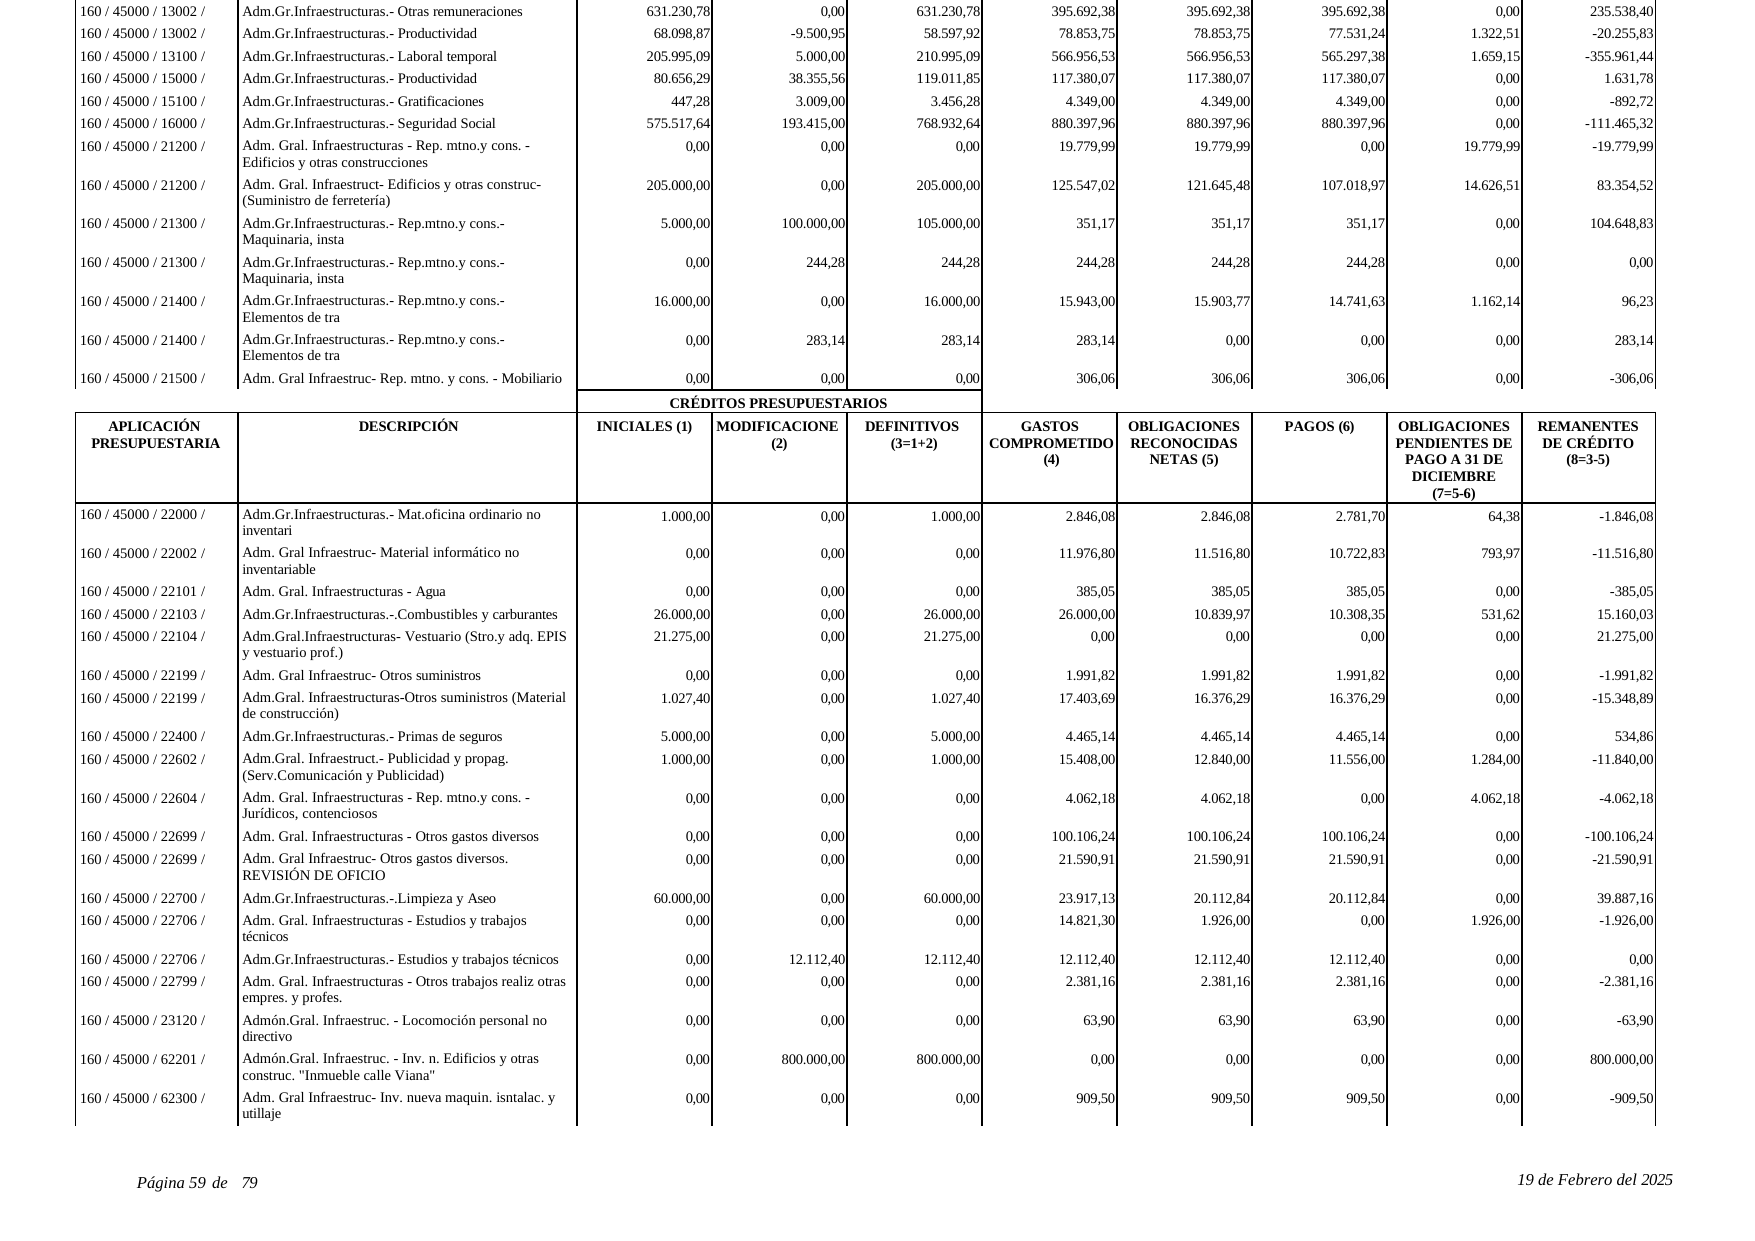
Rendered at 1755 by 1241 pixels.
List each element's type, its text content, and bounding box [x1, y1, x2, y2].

table_cell 0,00 [1388, 665, 1521, 687]
table_cell -15.348,89 [1523, 687, 1655, 726]
table_cell Adm. Gral. Infraestructuras - Rep. mtno.y cons. - Jurídicos, contenciosos [239, 787, 576, 826]
table_cell 1.991,82 [983, 665, 1116, 687]
table_header [75, 389, 576, 412]
table_cell 0,00 [848, 910, 981, 948]
table_cell 19.779,99 [1388, 135, 1521, 174]
table_cell 0,00 [1388, 68, 1521, 90]
table_cell 160 / 45000 / 21400 / [76, 290, 237, 329]
table_cell GASTOS COMPROMETIDO (4) [983, 413, 1116, 502]
table_cell 531,62 [1388, 603, 1521, 626]
table_cell 283,14 [983, 329, 1116, 367]
table_cell 205.000,00 [848, 174, 981, 212]
table_cell -1.926,00 [1523, 910, 1655, 948]
table_cell 909,50 [983, 1087, 1116, 1126]
table_cell Adm.Gr.Infraestructuras.- Rep.mtno.y cons.-Elementos de tra [239, 290, 576, 329]
table_cell 63,90 [1118, 1010, 1251, 1048]
table_cell 385,05 [1118, 581, 1251, 603]
table_cell DESCRIPCIÓN [239, 413, 576, 502]
table_cell -11.516,80 [1523, 541, 1655, 581]
table_cell 566.956,53 [1118, 45, 1251, 67]
table_cell 0,00 [578, 135, 711, 174]
table_cell 16.000,00 [578, 290, 711, 329]
table_cell 160 / 45000 / 22103 / [76, 603, 237, 626]
table_cell 244,28 [713, 251, 846, 290]
table_cell 160 / 45000 / 22199 / [76, 665, 237, 687]
table_cell 0,00 [578, 826, 711, 848]
table_cell 1.000,00 [848, 504, 981, 541]
table_header CRÉDITOS PRESUPUESTARIOS [578, 391, 981, 412]
table_cell 1.926,00 [1388, 910, 1521, 948]
table_cell 160 / 45000 / 22002 / [76, 541, 237, 581]
table_cell -2.381,16 [1523, 971, 1655, 1009]
table_cell 20.112,84 [1118, 887, 1251, 909]
table_cell 2.846,08 [1118, 504, 1251, 541]
table_cell 0,00 [713, 504, 846, 541]
table_cell 1.000,00 [578, 748, 711, 787]
table_cell 39.887,16 [1523, 887, 1655, 909]
table_cell 1.322,51 [1388, 23, 1521, 45]
table_cell 11.516,80 [1118, 541, 1251, 581]
table_cell 0,00 [713, 0, 846, 22]
table_cell 0,00 [713, 787, 846, 826]
table_cell 100.106,24 [983, 826, 1116, 848]
table_cell Adm.Gr.Infraestructuras.- Primas de seguros [239, 726, 576, 748]
table_cell 0,00 [1253, 329, 1386, 367]
table_cell 160 / 45000 / 23120 / [76, 1010, 237, 1048]
table_cell 117.380,07 [983, 68, 1116, 90]
table_cell 210.995,09 [848, 45, 981, 67]
table_cell 0,00 [713, 848, 846, 887]
table_cell 244,28 [1253, 251, 1386, 290]
table_cell 16.000,00 [848, 290, 981, 329]
table_cell 3.009,00 [713, 90, 846, 112]
table_cell 160 / 45000 / 21300 / [76, 213, 237, 251]
table_cell 0,00 [713, 726, 846, 748]
table_cell 26.000,00 [848, 603, 981, 626]
table_cell Adm.Gr.Infraestructuras.- Productividad [239, 68, 576, 90]
table_cell 0,00 [848, 541, 981, 581]
table_cell 4.465,14 [983, 726, 1116, 748]
table_cell OBLIGACIONES RECONOCIDAS NETAS (5) [1118, 413, 1251, 502]
table_cell 64,38 [1388, 504, 1521, 541]
table_cell 160 / 45000 / 21500 / [76, 368, 237, 389]
table_cell 17.403,69 [983, 687, 1116, 726]
table_cell 160 / 45000 / 62201 / [76, 1048, 237, 1087]
table_cell 2.846,08 [983, 504, 1116, 541]
table_cell 160 / 45000 / 16000 / [76, 113, 237, 135]
table_cell 12.112,40 [1118, 948, 1251, 971]
table_cell 534,86 [1523, 726, 1655, 748]
table_cell 0,00 [1388, 1048, 1521, 1087]
table_cell 0,00 [1388, 329, 1521, 367]
table_cell 4.062,18 [983, 787, 1116, 826]
table_cell 0,00 [578, 1010, 711, 1048]
table_cell 160 / 45000 / 13002 / [76, 0, 237, 22]
table_cell 15.160,03 [1523, 603, 1655, 626]
table_cell 205.000,00 [578, 174, 711, 212]
table_cell -111.465,32 [1523, 113, 1655, 135]
table_cell 14.626,51 [1388, 174, 1521, 212]
table_cell 0,00 [713, 626, 846, 664]
table_cell -355.961,44 [1523, 45, 1655, 67]
table_cell OBLIGACIONES PENDIENTES DE PAGO A 31 DE DICIEMBRE (7=5-6) [1388, 413, 1521, 502]
table_cell 0,00 [848, 826, 981, 848]
table_cell 880.397,96 [1118, 113, 1251, 135]
table_cell 160 / 45000 / 22706 / [76, 910, 237, 948]
table_cell -909,50 [1523, 1087, 1655, 1126]
table_cell INICIALES (1) [578, 413, 711, 502]
table_cell PAGOS (6) [1253, 413, 1386, 502]
table_cell 244,28 [848, 251, 981, 290]
table_cell 0,00 [1523, 948, 1655, 971]
table_cell Adm. Gral. Infraestructuras - Agua [239, 581, 576, 603]
table_cell Adm.Gr.Infraestructuras.- Mat.oficina ordinario no inventari [239, 504, 576, 541]
table_cell 23.917,13 [983, 887, 1116, 909]
table_cell 4.465,14 [1253, 726, 1386, 748]
table_cell 0,00 [713, 687, 846, 726]
table_cell 1.162,14 [1388, 290, 1521, 329]
table_cell 0,00 [1388, 948, 1521, 971]
table_cell 1.659,15 [1388, 45, 1521, 67]
table_cell 60.000,00 [578, 887, 711, 909]
table_cell 1.926,00 [1118, 910, 1251, 948]
table_cell 1.631,78 [1523, 68, 1655, 90]
table_cell 160 / 45000 / 22799 / [76, 971, 237, 1009]
table_cell 125.547,02 [983, 174, 1116, 212]
table_cell -306,06 [1523, 368, 1655, 389]
table_cell 0,00 [578, 329, 711, 367]
table_cell 15.903,77 [1118, 290, 1251, 329]
table_cell 1.991,82 [1253, 665, 1386, 687]
table_cell 20.112,84 [1253, 887, 1386, 909]
table_cell 193.415,00 [713, 113, 846, 135]
table_cell 0,00 [848, 848, 981, 887]
table_cell 4.349,00 [983, 90, 1116, 112]
table_cell 631.230,78 [848, 0, 981, 22]
table_cell 0,00 [578, 848, 711, 887]
table_cell 160 / 45000 / 22101 / [76, 581, 237, 603]
table_cell Adm. Gral Infraestruc- Otros gastos diversos. REVISIÓN DE OFICIO [239, 848, 576, 887]
table_cell 0,00 [1118, 329, 1251, 367]
table_cell 160 / 45000 / 22706 / [76, 948, 237, 971]
table_cell 0,00 [1388, 626, 1521, 664]
table_cell -1.991,82 [1523, 665, 1655, 687]
table_cell 0,00 [578, 1048, 711, 1087]
table_cell 0,00 [848, 787, 981, 826]
table_cell 0,00 [1253, 910, 1386, 948]
table_cell 2.781,70 [1253, 504, 1386, 541]
table_cell 800.000,00 [713, 1048, 846, 1087]
table_cell 160 / 45000 / 21200 / [76, 135, 237, 174]
table_cell 0,00 [578, 541, 711, 581]
table_cell 395.692,38 [1253, 0, 1386, 22]
table_cell 0,00 [578, 910, 711, 948]
table_cell 283,14 [848, 329, 981, 367]
table_cell 0,00 [848, 971, 981, 1009]
table_cell Adm.Gral.Infraestructuras- Vestuario (Stro.y adq. EPIS y vestuario prof.) [239, 626, 576, 664]
table_cell 0,00 [1253, 626, 1386, 664]
table_cell 11.976,80 [983, 541, 1116, 581]
table_cell 306,06 [1118, 368, 1251, 389]
table_cell Adm.Gr.Infraestructuras.- Productividad [239, 23, 576, 45]
table_cell 160 / 45000 / 22699 / [76, 826, 237, 848]
table_cell 205.995,09 [578, 45, 711, 67]
table_cell 160 / 45000 / 13002 / [76, 23, 237, 45]
table_cell 0,00 [1388, 0, 1521, 22]
table_cell 0,00 [983, 1048, 1116, 1087]
table_cell 0,00 [1253, 787, 1386, 826]
table_cell 0,00 [578, 948, 711, 971]
table_cell 160 / 45000 / 62300 / [76, 1087, 237, 1126]
table_cell Adm.Gr.Infraestructuras.- Seguridad Social [239, 113, 576, 135]
table_cell -1.846,08 [1523, 504, 1655, 541]
table_cell -20.255,83 [1523, 23, 1655, 45]
table_cell 0,00 [578, 581, 711, 603]
table_cell 447,28 [578, 90, 711, 112]
table_cell 160 / 45000 / 21400 / [76, 329, 237, 367]
table_cell 0,00 [578, 368, 711, 389]
table_cell 306,06 [983, 368, 1116, 389]
table_cell 0,00 [1388, 581, 1521, 603]
table_cell 283,14 [713, 329, 846, 367]
table_cell 0,00 [848, 1087, 981, 1126]
table_cell 0,00 [578, 665, 711, 687]
table_cell 58.597,92 [848, 23, 981, 45]
table_cell 117.380,07 [1253, 68, 1386, 90]
table_cell 0,00 [983, 626, 1116, 664]
table_cell 21.590,91 [1118, 848, 1251, 887]
table_cell 0,00 [713, 135, 846, 174]
table_cell 12.112,40 [983, 948, 1116, 971]
table_cell -19.779,99 [1523, 135, 1655, 174]
table_cell 0,00 [1388, 251, 1521, 290]
table_cell 1.000,00 [848, 748, 981, 787]
table_cell 26.000,00 [983, 603, 1116, 626]
table_cell 15.408,00 [983, 748, 1116, 787]
table_cell 160 / 45000 / 13100 / [76, 45, 237, 67]
table_cell REMANENTES DE CRÉDITO (8=3-5) [1523, 413, 1655, 502]
table_cell 0,00 [1253, 1048, 1386, 1087]
table_cell 0,00 [1388, 1010, 1521, 1048]
table_cell 10.839,97 [1118, 603, 1251, 626]
table_cell 160 / 45000 / 22604 / [76, 787, 237, 826]
table_cell 12.840,00 [1118, 748, 1251, 787]
table_cell 631.230,78 [578, 0, 711, 22]
table_cell 100.000,00 [713, 213, 846, 251]
table_cell 0,00 [1388, 213, 1521, 251]
table_cell 14.741,63 [1253, 290, 1386, 329]
table_cell 14.821,30 [983, 910, 1116, 948]
table_cell 0,00 [1388, 1087, 1521, 1126]
table_cell 0,00 [578, 971, 711, 1009]
table_cell 0,00 [1388, 971, 1521, 1009]
table_cell 0,00 [713, 910, 846, 948]
table_cell 160 / 45000 / 22104 / [76, 626, 237, 664]
table_cell 12.112,40 [713, 948, 846, 971]
table_cell Adm.Gr.Infraestructuras.-.Combustibles y carburantes [239, 603, 576, 626]
table_cell Adm. Gral Infraestruc- Rep. mtno. y cons. - Mobiliario [239, 368, 576, 389]
table_cell Adm. Gral. Infraestructuras - Rep. mtno.y cons. - Edificios y otras construcciones [239, 135, 576, 174]
table_cell 0,00 [713, 603, 846, 626]
table_cell 0,00 [713, 541, 846, 581]
table_cell 96,23 [1523, 290, 1655, 329]
table_cell 21.590,91 [1253, 848, 1386, 887]
table_cell 5.000,00 [578, 726, 711, 748]
table_cell 800.000,00 [1523, 1048, 1655, 1087]
table_cell 351,17 [1118, 213, 1251, 251]
table_cell Adm.Gral. Infraestructuras-Otros suministros (Material de construcción) [239, 687, 576, 726]
table_cell 15.943,00 [983, 290, 1116, 329]
table_cell 0,00 [713, 290, 846, 329]
table_cell 2.381,16 [1253, 971, 1386, 1009]
table_cell 5.000,00 [713, 45, 846, 67]
table_cell 160 / 45000 / 21200 / [76, 174, 237, 212]
table_cell 1.027,40 [848, 687, 981, 726]
table_cell 2.381,16 [983, 971, 1116, 1009]
table_cell Adm. Gral. Infraestruct- Edificios y otras construc-(Suministro de ferretería) [239, 174, 576, 212]
table_cell 395.692,38 [983, 0, 1116, 22]
table_cell 0,00 [713, 971, 846, 1009]
table_cell 0,00 [848, 1010, 981, 1048]
table_cell Adm.Gr.Infraestructuras.- Rep.mtno.y cons.-Elementos de tra [239, 329, 576, 367]
table_cell 2.381,16 [1118, 971, 1251, 1009]
table_cell Adm. Gral Infraestruc- Material informático no inventariable [239, 541, 576, 581]
table_cell 565.297,38 [1253, 45, 1386, 67]
table_cell Adm. Gral. Infraestructuras - Otros gastos diversos [239, 826, 576, 848]
table_cell Adm.Gral. Infraestruct.- Publicidad y propag. (Serv.Comunicación y Publicidad) [239, 748, 576, 787]
table_cell 26.000,00 [578, 603, 711, 626]
table_cell 160 / 45000 / 22699 / [76, 848, 237, 887]
table_cell 0,00 [1388, 368, 1521, 389]
table_cell 351,17 [1253, 213, 1386, 251]
table_cell 1.991,82 [1118, 665, 1251, 687]
table_cell 0,00 [713, 665, 846, 687]
table_cell 68.098,87 [578, 23, 711, 45]
table_cell 566.956,53 [983, 45, 1116, 67]
table_cell 21.590,91 [983, 848, 1116, 887]
table_cell 0,00 [578, 251, 711, 290]
table_cell 119.011,85 [848, 68, 981, 90]
table_cell 244,28 [1118, 251, 1251, 290]
table_cell 0,00 [1388, 848, 1521, 887]
table_cell 104.648,83 [1523, 213, 1655, 251]
table_cell 4.349,00 [1118, 90, 1251, 112]
table_cell 0,00 [713, 1010, 846, 1048]
table_cell 880.397,96 [983, 113, 1116, 135]
table_cell Adm.Gr.Infraestructuras.- Otras remuneraciones [239, 0, 576, 22]
table_cell 0,00 [713, 748, 846, 787]
table_cell 244,28 [983, 251, 1116, 290]
table_cell 160 / 45000 / 22602 / [76, 748, 237, 787]
table_cell -385,05 [1523, 581, 1655, 603]
table_cell 0,00 [713, 368, 846, 389]
table_cell Adm.Gr.Infraestructuras.- Gratificaciones [239, 90, 576, 112]
table_cell 385,05 [1253, 581, 1386, 603]
table_cell 4.349,00 [1253, 90, 1386, 112]
table_cell 117.380,07 [1118, 68, 1251, 90]
table_header [983, 389, 1655, 412]
table_cell -892,72 [1523, 90, 1655, 112]
table_cell 0,00 [1523, 251, 1655, 290]
table_cell 0,00 [1388, 687, 1521, 726]
table_cell -100.106,24 [1523, 826, 1655, 848]
table_cell 105.000,00 [848, 213, 981, 251]
table_cell 10.722,83 [1253, 541, 1386, 581]
table_cell 160 / 45000 / 22700 / [76, 887, 237, 909]
table_cell 11.556,00 [1253, 748, 1386, 787]
table_cell 235.538,40 [1523, 0, 1655, 22]
table_cell 3.456,28 [848, 90, 981, 112]
table_cell -4.062,18 [1523, 787, 1655, 826]
table_cell 1.027,40 [578, 687, 711, 726]
table_cell 38.355,56 [713, 68, 846, 90]
table_cell 12.112,40 [1253, 948, 1386, 971]
table_cell 121.645,48 [1118, 174, 1251, 212]
table_cell 0,00 [1388, 826, 1521, 848]
table_cell 793,97 [1388, 541, 1521, 581]
table_cell 12.112,40 [848, 948, 981, 971]
table_cell 19.779,99 [1118, 135, 1251, 174]
table_cell 0,00 [1388, 887, 1521, 909]
table_cell 80.656,29 [578, 68, 711, 90]
table_cell 83.354,52 [1523, 174, 1655, 212]
table_cell 306,06 [1253, 368, 1386, 389]
table_cell 0,00 [1388, 726, 1521, 748]
table_cell DEFINITIVOS (3=1+2) [848, 413, 981, 502]
table_cell 0,00 [713, 581, 846, 603]
table_cell 21.275,00 [848, 626, 981, 664]
table_cell 385,05 [983, 581, 1116, 603]
table_cell 0,00 [1253, 135, 1386, 174]
table_cell 60.000,00 [848, 887, 981, 909]
table_cell Adm. Gral Infraestruc- Inv. nueva maquin. isntalac. y utillaje [239, 1087, 576, 1126]
table_cell Adm.Gr.Infraestructuras.- Laboral temporal [239, 45, 576, 67]
table_cell MODIFICACIONE (2) [713, 413, 846, 502]
table_cell 0,00 [848, 135, 981, 174]
table_cell 351,17 [983, 213, 1116, 251]
table_cell 0,00 [713, 887, 846, 909]
table_cell 0,00 [1388, 90, 1521, 112]
table_cell Admón.Gral. Infraestruc. - Inv. n. Edificios y otras construc. "Inmueble calle Viana" [239, 1048, 576, 1087]
table_cell 160 / 45000 / 15100 / [76, 90, 237, 112]
table_cell 0,00 [848, 665, 981, 687]
table_cell Adm.Gr.Infraestructuras.- Estudios y trabajos técnicos [239, 948, 576, 971]
table_cell 63,90 [983, 1010, 1116, 1048]
table_cell Admón.Gral. Infraestruc. - Locomoción personal no directivo [239, 1010, 576, 1048]
table_cell 0,00 [1118, 626, 1251, 664]
table_cell 0,00 [1118, 1048, 1251, 1087]
table_cell 78.853,75 [1118, 23, 1251, 45]
table_cell Adm. Gral Infraestruc- Otros suministros [239, 665, 576, 687]
table_cell Adm.Gr.Infraestructuras.-.Limpieza y Aseo [239, 887, 576, 909]
table_cell 1.000,00 [578, 504, 711, 541]
table_cell 0,00 [578, 787, 711, 826]
table_cell 100.106,24 [1118, 826, 1251, 848]
table_cell 0,00 [848, 368, 981, 389]
table_cell 4.062,18 [1118, 787, 1251, 826]
table_cell 160 / 45000 / 22000 / [76, 504, 237, 541]
table_cell 78.853,75 [983, 23, 1116, 45]
table_cell 16.376,29 [1253, 687, 1386, 726]
table_cell Adm.Gr.Infraestructuras.- Rep.mtno.y cons.-Maquinaria, insta [239, 213, 576, 251]
table_cell Adm.Gr.Infraestructuras.- Rep.mtno.y cons.-Maquinaria, insta [239, 251, 576, 290]
table_cell 283,14 [1523, 329, 1655, 367]
table_cell -21.590,91 [1523, 848, 1655, 887]
table_cell 63,90 [1253, 1010, 1386, 1048]
table_cell 5.000,00 [578, 213, 711, 251]
table_cell 100.106,24 [1253, 826, 1386, 848]
table_cell 21.275,00 [578, 626, 711, 664]
table_cell 19.779,99 [983, 135, 1116, 174]
table_cell APLICACIÓN PRESUPUESTARIA [76, 413, 237, 502]
table_cell 77.531,24 [1253, 23, 1386, 45]
table_cell -9.500,95 [713, 23, 846, 45]
table_cell 4.465,14 [1118, 726, 1251, 748]
table_cell 5.000,00 [848, 726, 981, 748]
table_cell -63,90 [1523, 1010, 1655, 1048]
table_cell 395.692,38 [1118, 0, 1251, 22]
table_cell 0,00 [848, 581, 981, 603]
table_cell 4.062,18 [1388, 787, 1521, 826]
table_cell 16.376,29 [1118, 687, 1251, 726]
table_cell 0,00 [713, 174, 846, 212]
table_cell 160 / 45000 / 15000 / [76, 68, 237, 90]
table_cell 1.284,00 [1388, 748, 1521, 787]
table_cell 800.000,00 [848, 1048, 981, 1087]
table_cell 909,50 [1253, 1087, 1386, 1126]
table_cell 0,00 [578, 1087, 711, 1126]
table_cell 107.018,97 [1253, 174, 1386, 212]
table_cell 10.308,35 [1253, 603, 1386, 626]
table_cell Adm. Gral. Infraestructuras - Estudios y trabajos técnicos [239, 910, 576, 948]
table_cell 575.517,64 [578, 113, 711, 135]
table_cell 0,00 [1388, 113, 1521, 135]
table_cell 160 / 45000 / 22199 / [76, 687, 237, 726]
table_cell -11.840,00 [1523, 748, 1655, 787]
table_cell 160 / 45000 / 21300 / [76, 251, 237, 290]
table_cell 0,00 [713, 826, 846, 848]
table_cell 0,00 [713, 1087, 846, 1126]
table_cell 160 / 45000 / 22400 / [76, 726, 237, 748]
table_cell 880.397,96 [1253, 113, 1386, 135]
table_cell 768.932,64 [848, 113, 981, 135]
table_cell 909,50 [1118, 1087, 1251, 1126]
table_cell Adm. Gral. Infraestructuras - Otros trabajos realiz otras empres. y profes. [239, 971, 576, 1009]
table_cell 21.275,00 [1523, 626, 1655, 664]
